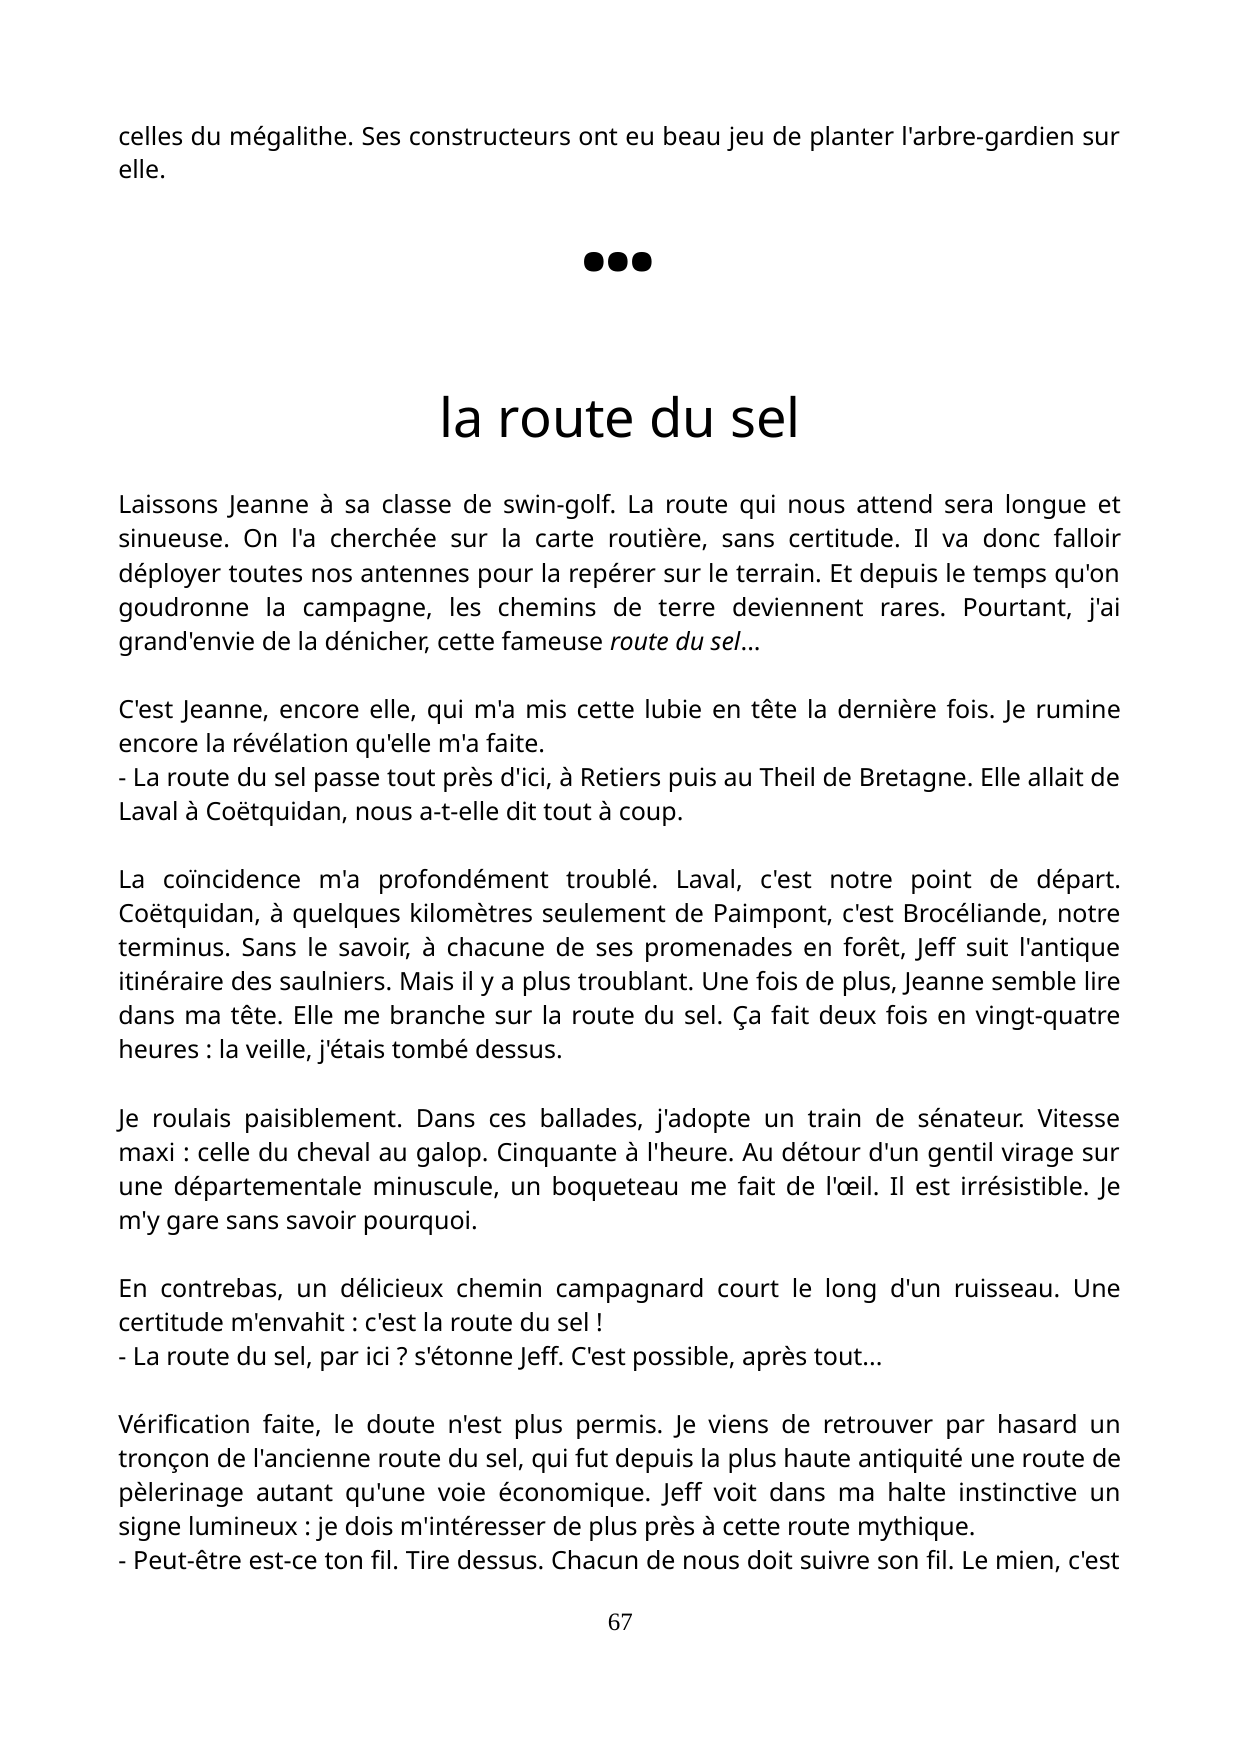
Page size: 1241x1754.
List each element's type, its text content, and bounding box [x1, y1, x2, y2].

text C'est Jeanne, encore elle, qui m'a mis cette lubie en tête la dernière fois. Je rumine encore la révélation qu'elle m'a faite. [118, 691, 1122, 759]
text - Peut-être est-ce ton fil. Tire dessus. Chacun de nous doit suivre son fil. Le mien, c'est [118, 1543, 1122, 1577]
text  [118, 254, 1122, 277]
text la route du sel [118, 379, 1122, 453]
text Je roulais paisiblement. Dans ces ballades, j'adopte un train de sénateur. Vitesse maxi : celle du cheval au galop. Cinquante à l'heure. Au détour d'un gentil virage sur une départementale minuscule, un boqueteau me fait de l'œil. Il est irrésistible. Je m'y gare sans savoir pourquoi. [118, 1100, 1122, 1236]
text Vérification faite, le doute n'est plus permis. Je viens de retrouver par hasard un tronçon de l'ancienne route du sel, qui fut depuis la plus haute antiquité une route de pèlerinage autant qu'une voie économique. Jeff voit dans ma halte instinctive un signe lumineux : je dois m'intéresser de plus près à cette route mythique. [118, 1407, 1122, 1543]
text - La route du sel passe tout près d'ici, à Retiers puis au Theil de Bretagne. Elle allait de Laval à Coëtquidan, nous a-t-elle dit tout à coup. [118, 759, 1122, 828]
text En contrebas, un délicieux chemin campagnard court le long d'un ruisseau. Une certitude m'envahit : c'est la route du sel ! [118, 1271, 1122, 1339]
text celles du mégalithe. Ses constructeurs ont eu beau jeu de planter l'arbre-gardien sur elle. [118, 118, 1122, 186]
text La coïncidence m'a profondément troublé. Laval, c'est notre point de départ. Coëtquidan, à quelques kilomètres seulement de Paimpont, c'est Brocéliande, notre terminus. Sans le savoir, à chacune de ses promenades en forêt, Jeff suit l'antique itinéraire des saulniers. Mais il y a plus troublant. Une fois de plus, Jeanne semble lire dans ma tête. Elle me branche sur la route du sel. Ça fait deux fois en vingt-quatre heures : la veille, j'étais tombé dessus. [118, 862, 1122, 1066]
text - La route du sel, par ici ? s'étonne Jeff. C'est possible, après tout... [118, 1339, 1122, 1373]
text Laissons Jeanne à sa classe de swin-golf. La route qui nous attend sera longue et sinueuse. On l'a cherchée sur la carte routière, sans certitude. Il va donc falloir déployer toutes nos antennes pour la repérer sur le terrain. Et depuis le temps qu'on goudronne la campagne, les chemins de terre deviennent rares. Pourtant, j'ai grand'envie de la dénicher, cette fameuse route du sel... [118, 487, 1122, 657]
